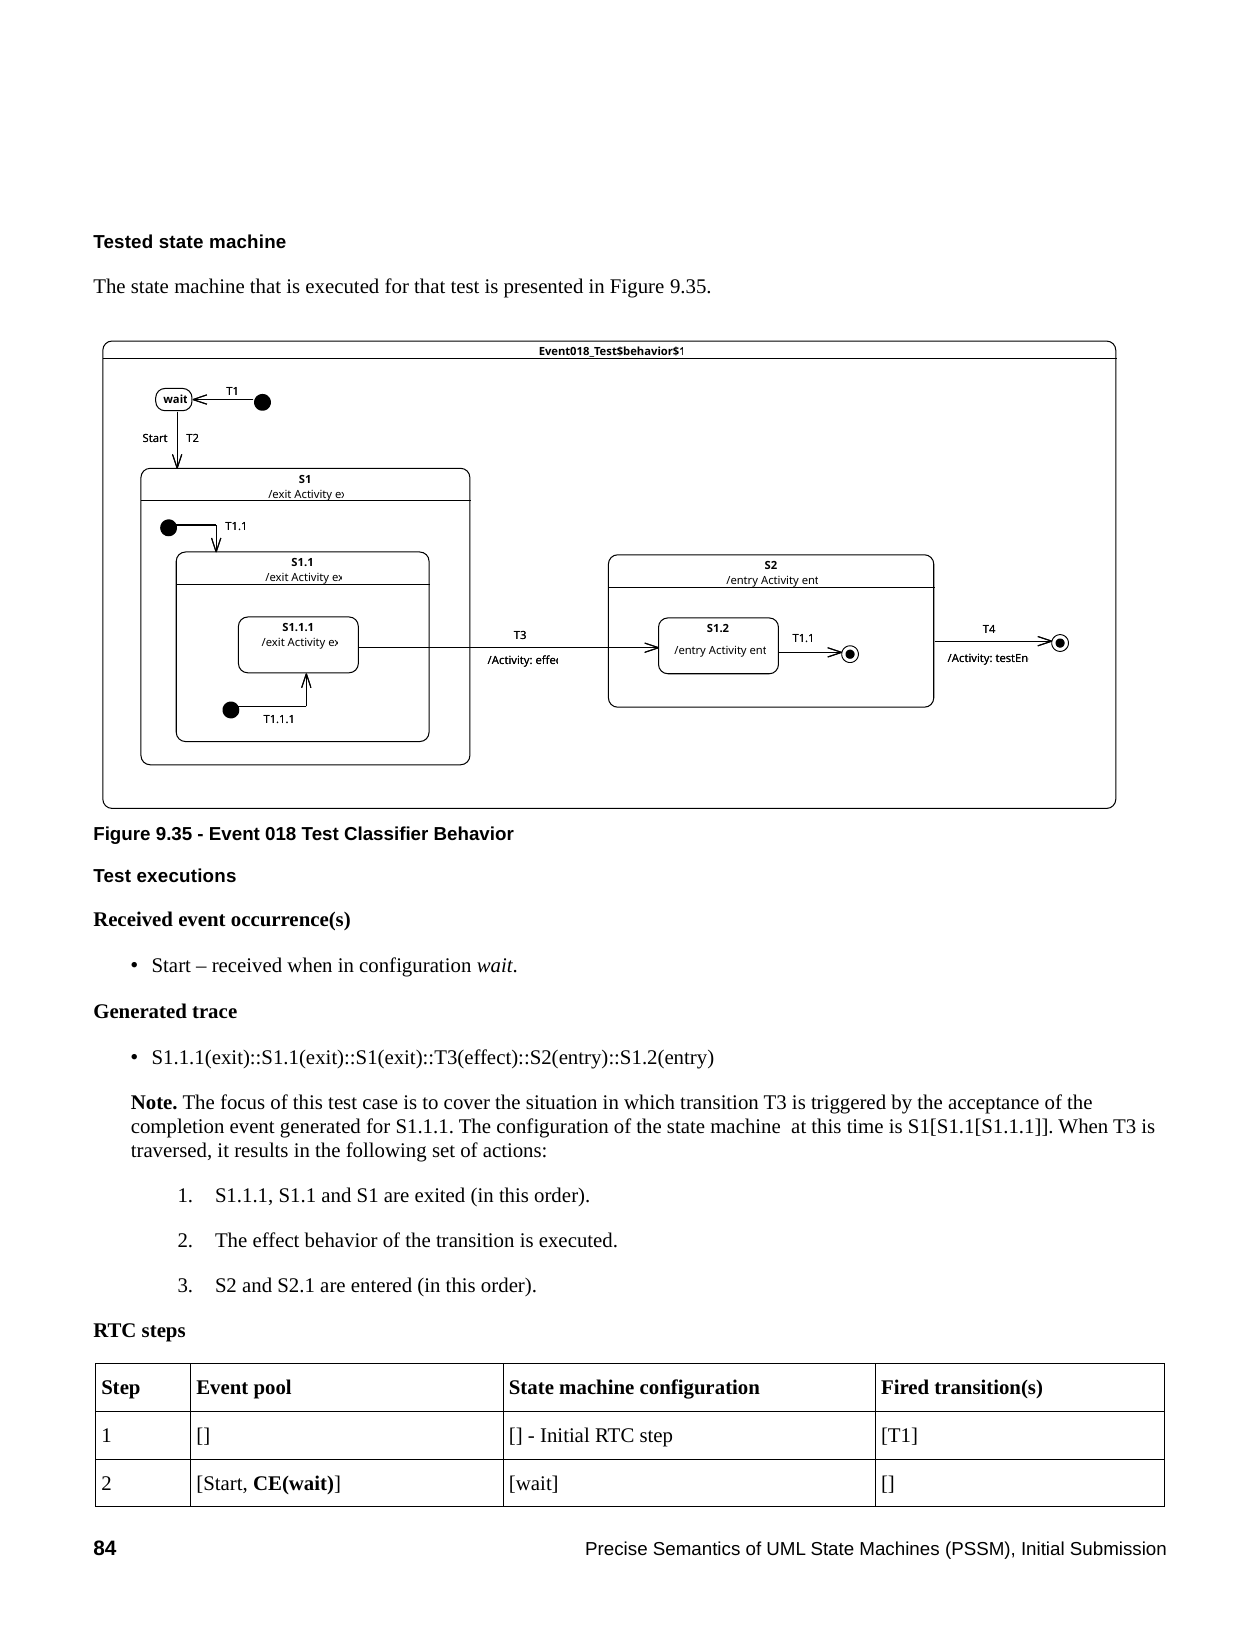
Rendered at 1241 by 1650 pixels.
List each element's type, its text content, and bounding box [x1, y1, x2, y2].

list The effect behavior of the transition is executed. [177, 1228, 1164, 1252]
table_cell [] - Initial RTC step [504, 1412, 875, 1459]
text Generated trace [93, 998, 1164, 1023]
text The state machine that is executed for that test is presented in Figure 9.35. [93, 274, 1164, 298]
subtitle Tested state machine [93, 231, 1164, 253]
table_header Fired transition(s) [876, 1364, 1164, 1411]
list Start – received when in configuration wait. [131, 952, 1164, 977]
table_cell [] [191, 1412, 503, 1459]
list S2 and S2.1 are entered (in this order). [177, 1273, 1164, 1297]
text Note. The focus of this test case is to cover the situation in which transition T3 is triggered by the acceptance of the completion event generated for S1.1.1. The configuration of the state machine at this time is S1[S1.1[S1.1.1]]. When T3 is traversed, it results in the following set of actions: [131, 1090, 1164, 1162]
table_cell [T1] [876, 1412, 1164, 1459]
table_cell [Start, CE(wait)] [191, 1460, 503, 1506]
list S1.1.1, S1.1 and S1 are exited (in this order). [177, 1183, 1164, 1207]
table_cell 1 [96, 1412, 190, 1459]
list S1.1.1(exit)::S1.1(exit)::S1(exit)::T3(effect)::S2(entry)::S1.2(entry) [131, 1044, 1164, 1069]
table_header Step [96, 1364, 190, 1411]
table_cell [wait] [504, 1460, 875, 1506]
text Received event occurrence(s) [93, 907, 1164, 931]
table_cell 2 [96, 1460, 190, 1506]
text Figure 9.35 - Event 018 Test Classifier Behavior [93, 331, 1127, 844]
table_header State machine configuration [504, 1364, 875, 1411]
table_header Event pool [191, 1364, 503, 1411]
subtitle Test executions [93, 319, 1164, 886]
table_cell [] [876, 1460, 1164, 1506]
text RTC steps [93, 1318, 1164, 1342]
